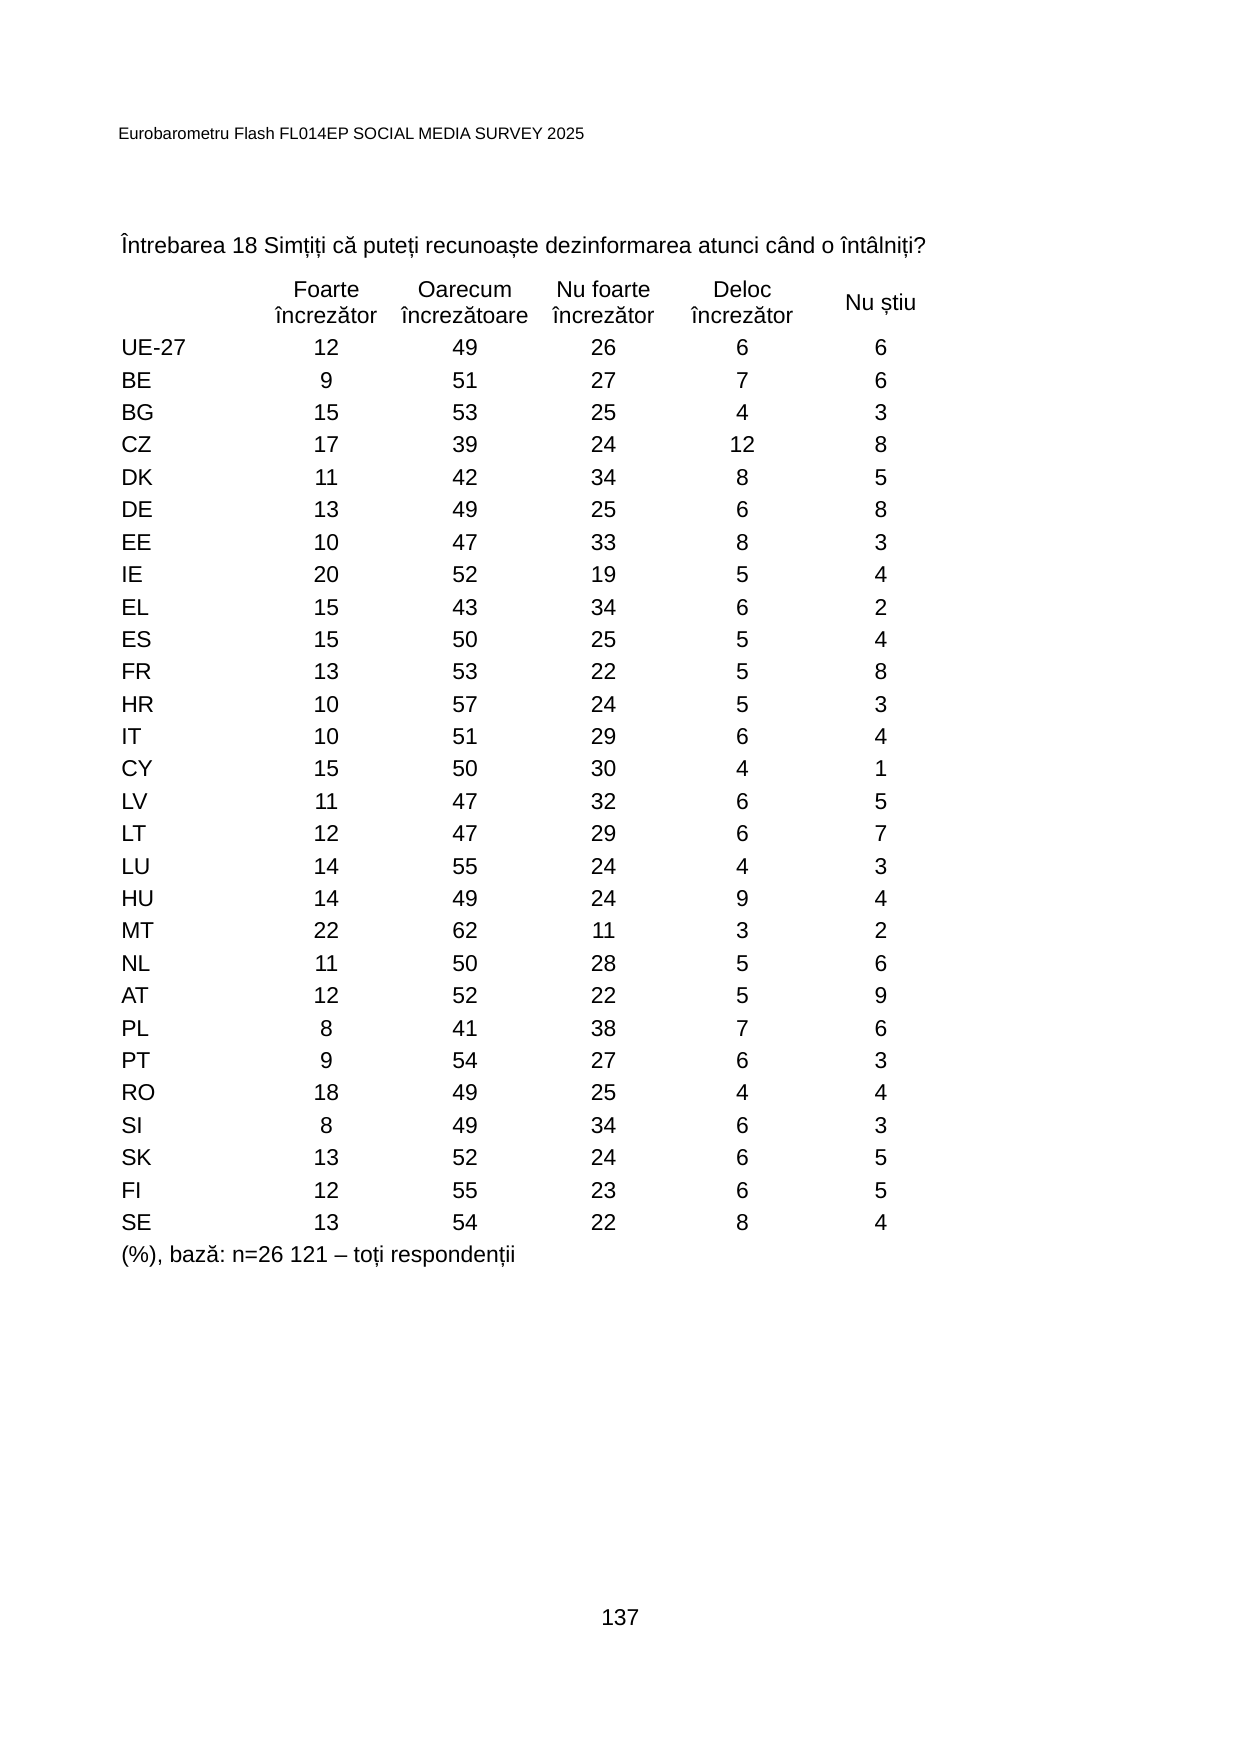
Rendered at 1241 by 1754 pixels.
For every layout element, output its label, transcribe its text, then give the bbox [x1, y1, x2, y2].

table_cell 25 [534, 1076, 673, 1109]
table_cell 14 [257, 850, 395, 882]
table_cell 5 [673, 979, 811, 1012]
table_cell 13 [257, 1141, 395, 1173]
table_cell (%), bază: n=26 121 – toți respondenții [118, 1238, 950, 1271]
table_cell EL [118, 590, 257, 623]
table_cell 22 [534, 979, 673, 1012]
table_cell 10 [257, 720, 395, 752]
table_cell 8 [811, 655, 950, 688]
table_cell 5 [673, 655, 811, 688]
table_cell 6 [673, 720, 811, 752]
table_cell 6 [673, 493, 811, 526]
table_cell 25 [534, 623, 673, 655]
table_cell 13 [257, 1206, 395, 1238]
table_cell 26 [534, 331, 673, 364]
table_cell 41 [395, 1012, 534, 1044]
table_cell 6 [673, 1109, 811, 1141]
table_cell 27 [534, 1044, 673, 1076]
table_cell 5 [673, 623, 811, 655]
table_cell 34 [534, 1109, 673, 1141]
table_cell 2 [811, 914, 950, 947]
table_cell 33 [534, 526, 673, 558]
table_cell 49 [395, 493, 534, 526]
table_cell 12 [257, 331, 395, 364]
table_cell 6 [673, 331, 811, 364]
table_cell 49 [395, 1109, 534, 1141]
table_cell PL [118, 1012, 257, 1044]
table_cell 12 [257, 1174, 395, 1206]
table_cell 8 [811, 429, 950, 461]
table_cell 49 [395, 1076, 534, 1109]
table_cell 7 [673, 1012, 811, 1044]
table_cell 10 [257, 688, 395, 720]
table_cell 3 [811, 850, 950, 882]
table_cell 5 [811, 461, 950, 493]
table_cell SK [118, 1141, 257, 1173]
table_cell 11 [534, 914, 673, 947]
table_cell 20 [257, 558, 395, 590]
table_cell 9 [811, 979, 950, 1012]
table_cell 54 [395, 1206, 534, 1238]
table_cell 25 [534, 396, 673, 428]
table_cell 27 [534, 364, 673, 396]
table_cell HR [118, 688, 257, 720]
table_cell 7 [673, 364, 811, 396]
table_cell 18 [257, 1076, 395, 1109]
table_cell 52 [395, 1141, 534, 1173]
table_cell 8 [673, 1206, 811, 1238]
table_cell 15 [257, 590, 395, 623]
table_cell 51 [395, 720, 534, 752]
table_cell 14 [257, 882, 395, 914]
table_cell DK [118, 461, 257, 493]
table_cell CZ [118, 429, 257, 461]
table_cell 54 [395, 1044, 534, 1076]
table_cell 6 [673, 817, 811, 849]
table_cell 3 [811, 1109, 950, 1141]
table_cell 47 [395, 817, 534, 849]
table_cell 8 [673, 461, 811, 493]
table_cell LV [118, 785, 257, 817]
table_cell 13 [257, 655, 395, 688]
table_cell FI [118, 1174, 257, 1206]
table_cell HU [118, 882, 257, 914]
table_cell 12 [673, 429, 811, 461]
table_cell 24 [534, 882, 673, 914]
table_cell 22 [534, 1206, 673, 1238]
table_cell FR [118, 655, 257, 688]
table_cell 57 [395, 688, 534, 720]
table_cell 4 [673, 1076, 811, 1109]
table_cell 4 [811, 1076, 950, 1109]
table_cell 13 [257, 493, 395, 526]
table_cell 30 [534, 753, 673, 785]
table_cell Nu foarte încrezător [534, 273, 673, 331]
table_cell 39 [395, 429, 534, 461]
table_cell 9 [673, 882, 811, 914]
table_cell 11 [257, 947, 395, 979]
table_cell 50 [395, 947, 534, 979]
table_cell 50 [395, 753, 534, 785]
table_cell 7 [811, 817, 950, 849]
table_cell 19 [534, 558, 673, 590]
table_cell Nu știu [811, 273, 950, 331]
table_cell EE [118, 526, 257, 558]
table_cell 24 [534, 429, 673, 461]
table_cell UE-27 [118, 331, 257, 364]
table_cell 6 [673, 1174, 811, 1206]
table_cell 29 [534, 720, 673, 752]
table_cell 8 [673, 526, 811, 558]
table_cell 12 [257, 817, 395, 849]
table_cell 4 [811, 720, 950, 752]
table_cell 6 [673, 785, 811, 817]
table_cell 25 [534, 493, 673, 526]
table_cell [118, 273, 257, 331]
table_cell 49 [395, 882, 534, 914]
table_cell 8 [257, 1109, 395, 1141]
table_cell 24 [534, 688, 673, 720]
table_cell 55 [395, 1174, 534, 1206]
table_cell 53 [395, 655, 534, 688]
table_cell 52 [395, 558, 534, 590]
table_cell 4 [673, 396, 811, 428]
table_cell 6 [811, 364, 950, 396]
table_cell 15 [257, 623, 395, 655]
table_cell 6 [673, 1141, 811, 1173]
table_cell 42 [395, 461, 534, 493]
table_cell 22 [534, 655, 673, 688]
table_cell PT [118, 1044, 257, 1076]
table_cell 55 [395, 850, 534, 882]
table_cell 3 [673, 914, 811, 947]
table_cell 3 [811, 688, 950, 720]
table_cell 4 [811, 623, 950, 655]
table_cell 5 [811, 785, 950, 817]
table_cell 5 [811, 1141, 950, 1173]
table_cell 51 [395, 364, 534, 396]
table_cell 52 [395, 979, 534, 1012]
table_cell BE [118, 364, 257, 396]
table_cell 11 [257, 785, 395, 817]
table_cell 3 [811, 526, 950, 558]
table_cell 38 [534, 1012, 673, 1044]
table_cell 43 [395, 590, 534, 623]
table_cell ES [118, 623, 257, 655]
table_cell 23 [534, 1174, 673, 1206]
table_cell 5 [673, 688, 811, 720]
table_cell 1 [811, 753, 950, 785]
table_cell 22 [257, 914, 395, 947]
table_cell 5 [673, 947, 811, 979]
table_cell 53 [395, 396, 534, 428]
table_cell Deloc încrezător [673, 273, 811, 331]
table_cell 34 [534, 590, 673, 623]
table_cell AT [118, 979, 257, 1012]
table_cell RO [118, 1076, 257, 1109]
table_cell 15 [257, 753, 395, 785]
table_cell 49 [395, 331, 534, 364]
table_cell 11 [257, 461, 395, 493]
table_cell 2 [811, 590, 950, 623]
table_cell 5 [811, 1174, 950, 1206]
table_cell 50 [395, 623, 534, 655]
table_cell SE [118, 1206, 257, 1238]
table_cell NL [118, 947, 257, 979]
table_cell 34 [534, 461, 673, 493]
table_cell 9 [257, 364, 395, 396]
table_cell 28 [534, 947, 673, 979]
table_cell 9 [257, 1044, 395, 1076]
table_cell 62 [395, 914, 534, 947]
table_cell DE [118, 493, 257, 526]
table_cell 17 [257, 429, 395, 461]
table_cell 24 [534, 1141, 673, 1173]
table_cell 15 [257, 396, 395, 428]
table_cell 5 [673, 558, 811, 590]
table_cell 10 [257, 526, 395, 558]
table_cell 6 [811, 331, 950, 364]
table_cell 4 [811, 882, 950, 914]
table_cell CY [118, 753, 257, 785]
table_cell Foarte încrezător [257, 273, 395, 331]
table_cell 8 [811, 493, 950, 526]
table_cell 24 [534, 850, 673, 882]
table_cell IT [118, 720, 257, 752]
table_cell MT [118, 914, 257, 947]
table_cell 29 [534, 817, 673, 849]
table_cell IE [118, 558, 257, 590]
table_cell 3 [811, 396, 950, 428]
table_cell SI [118, 1109, 257, 1141]
table_cell 8 [257, 1012, 395, 1044]
table_cell 3 [811, 1044, 950, 1076]
table_cell LT [118, 817, 257, 849]
table_cell 6 [811, 1012, 950, 1044]
table_cell Oarecum încrezătoare [395, 273, 534, 331]
table_cell BG [118, 396, 257, 428]
table_cell 12 [257, 979, 395, 1012]
table_cell 6 [811, 947, 950, 979]
table_cell 47 [395, 526, 534, 558]
table_cell 4 [673, 753, 811, 785]
table_cell 4 [811, 558, 950, 590]
table_header Întrebarea 18 Simțiți că puteți recunoaște dezinformarea atunci când o întâlniți? [118, 217, 950, 273]
table_cell LU [118, 850, 257, 882]
table_cell 32 [534, 785, 673, 817]
table_cell 47 [395, 785, 534, 817]
table_cell 4 [673, 850, 811, 882]
table_cell 4 [811, 1206, 950, 1238]
table_cell 6 [673, 590, 811, 623]
table_cell 6 [673, 1044, 811, 1076]
